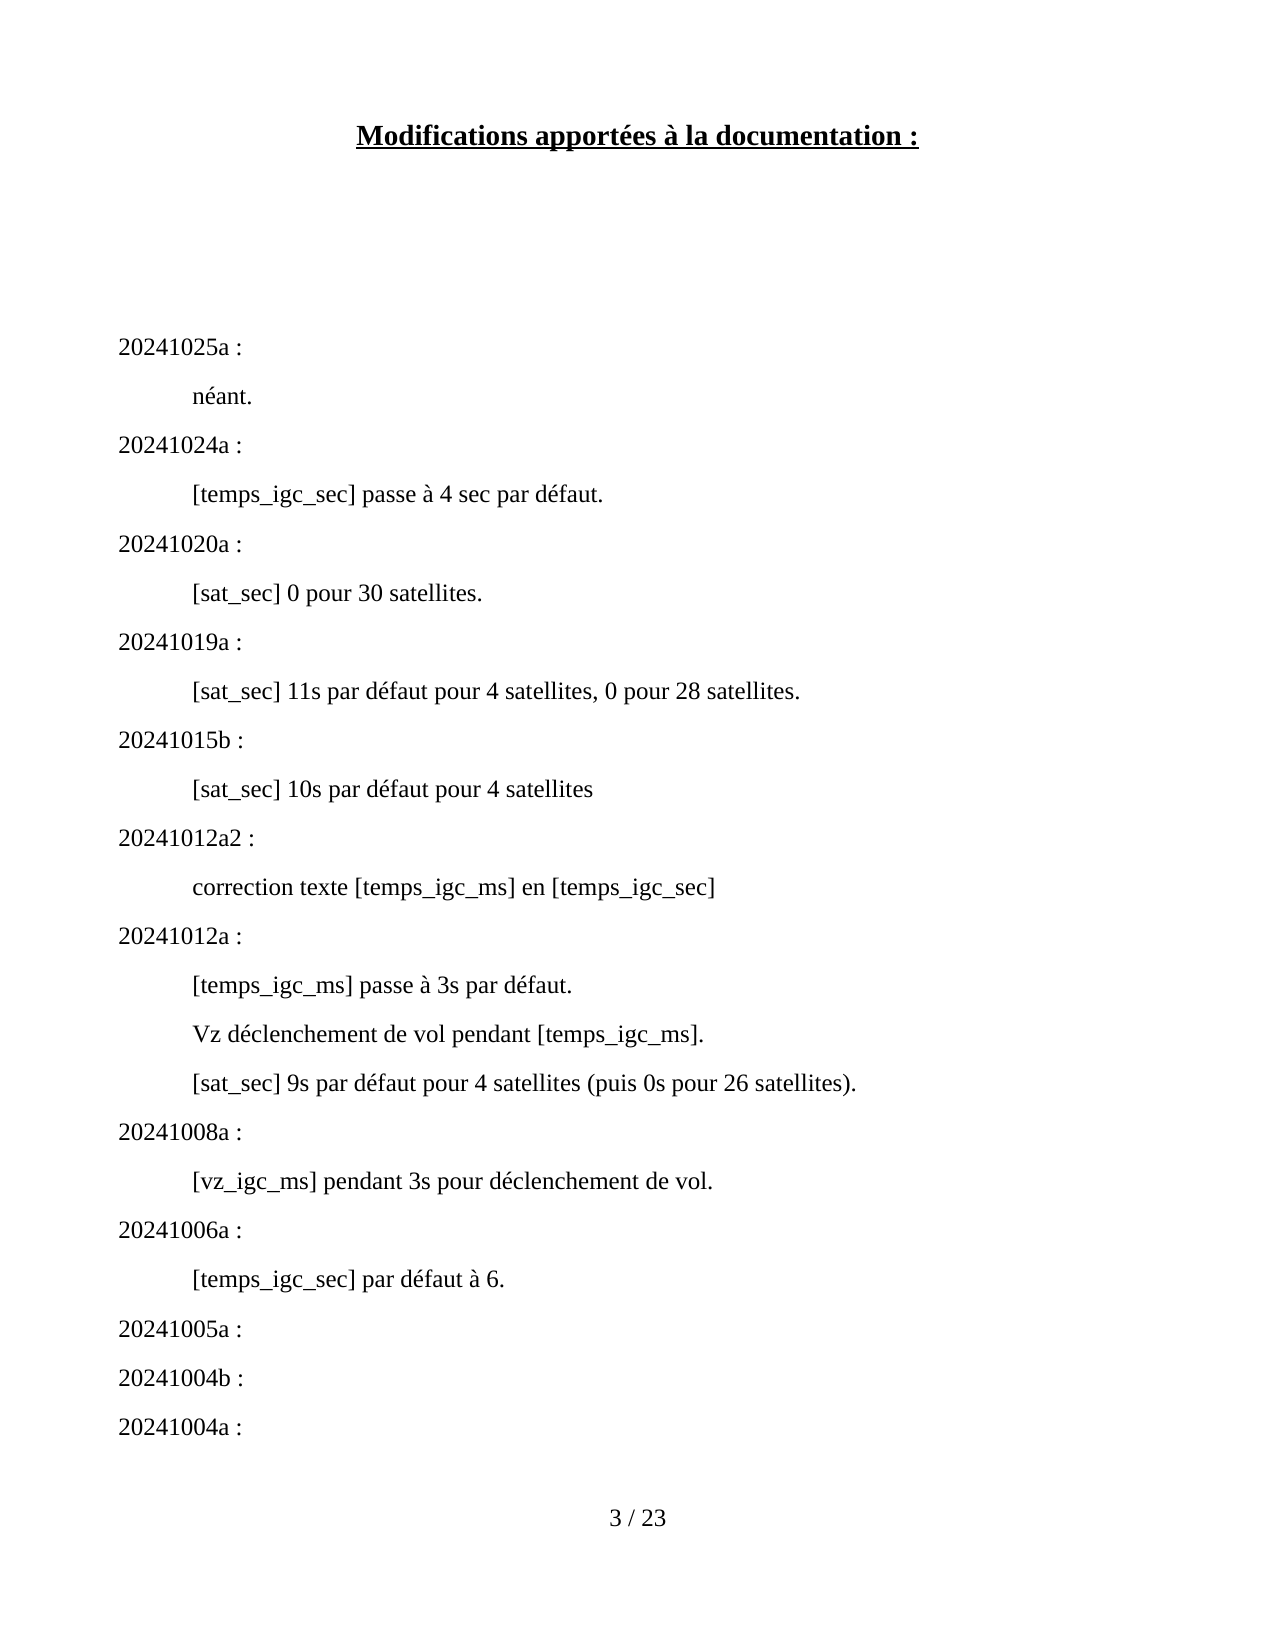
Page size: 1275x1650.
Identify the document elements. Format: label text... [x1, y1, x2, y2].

text [sat_sec] 0 pour 30 satellites. [118, 578, 1157, 606]
text néant. [118, 381, 1157, 410]
text [temps_igc_sec] passe à 4 sec par défaut. [118, 479, 1157, 508]
text 20241025a : [118, 332, 1157, 361]
text 20241019a : [118, 627, 1157, 656]
text [temps_igc_ms] passe à 3s par défaut. [118, 970, 1157, 999]
text 20241005a : [118, 1314, 1157, 1342]
text 20241006a : [118, 1216, 1157, 1244]
text 20241008a : [118, 1117, 1157, 1146]
text 20241024a : [118, 431, 1157, 459]
text 20241015b : [118, 725, 1157, 754]
text 20241004b : [118, 1363, 1157, 1391]
text Vz déclenchement de vol pendant [temps_igc_ms]. [118, 1019, 1157, 1048]
text correction texte [temps_igc_ms] en [temps_igc_sec] [118, 872, 1157, 901]
text 20241020a : [118, 529, 1157, 557]
text 20241012a : [118, 921, 1157, 950]
text [temps_igc_sec] par défaut à 6. [118, 1264, 1157, 1293]
text 20241012a2 : [118, 823, 1157, 852]
text Modifications apportées à la documentation : [118, 118, 1157, 152]
text [sat_sec] 9s par défaut pour 4 satellites (puis 0s pour 26 satellites). [118, 1068, 1157, 1097]
text 20241004a : [118, 1412, 1157, 1441]
text [sat_sec] 11s par défaut pour 4 satellites, 0 pour 28 satellites. [118, 676, 1157, 704]
text [vz_igc_ms] pendant 3s pour déclenchement de vol. [118, 1166, 1157, 1195]
text [sat_sec] 10s par défaut pour 4 satellites [118, 774, 1157, 803]
